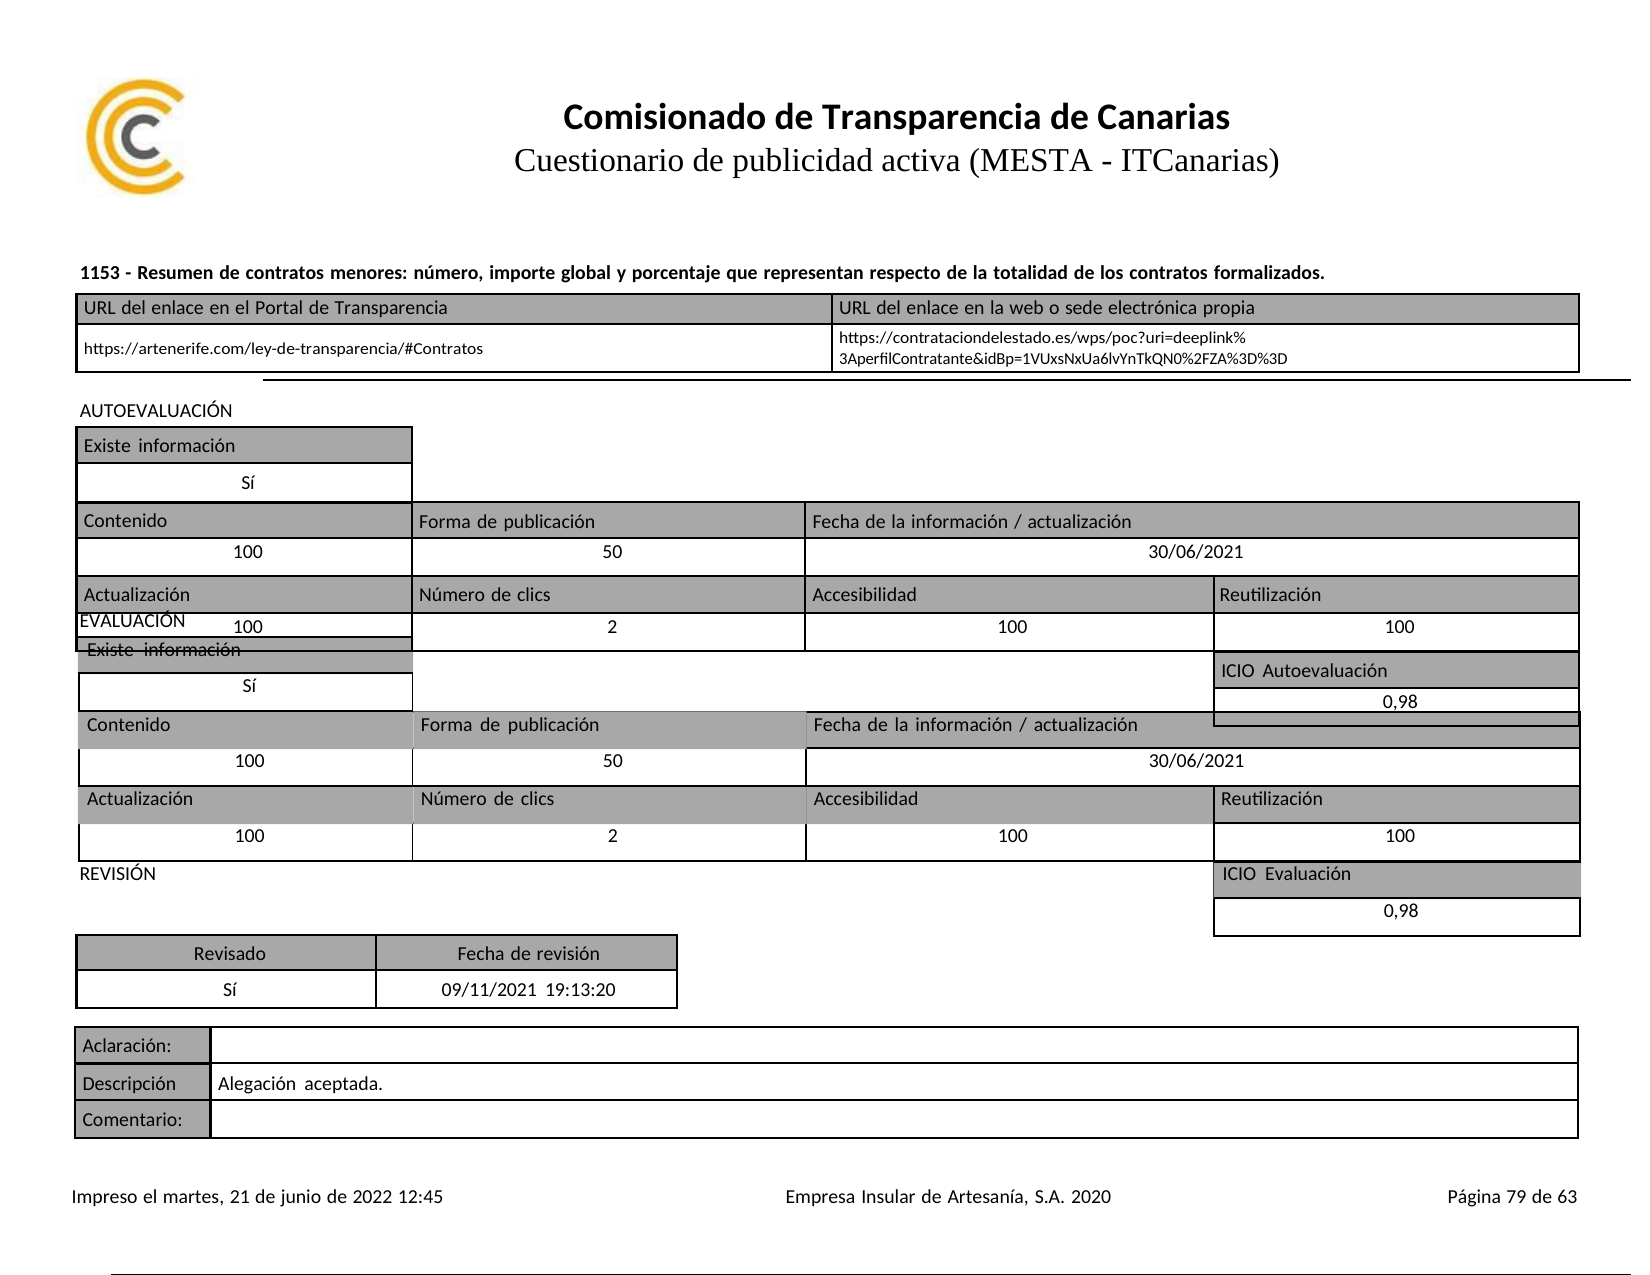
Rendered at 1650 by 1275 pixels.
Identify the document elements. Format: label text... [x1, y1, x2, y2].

table_header Fecha de revisión [377, 936, 676, 969]
table_cell Número de clics [413, 577, 804, 612]
table_cell Alegación aceptada. [212, 1064, 1577, 1099]
table_cell 100 [78, 539, 411, 574]
table_cell 2 [413, 614, 804, 649]
table_cell Reutilización [1215, 577, 1578, 612]
table_header Revisado [78, 936, 375, 969]
table_cell Forma de publicación [413, 503, 804, 537]
picture [76, 77, 197, 198]
table_cell 100 [806, 614, 1213, 649]
table_cell 30/06/2021 [806, 539, 1578, 574]
table_cell Descripción [76, 1065, 209, 1099]
table_cell 09/11/2021 19:13:20 [377, 971, 676, 1007]
table_cell [80, 675, 412, 710]
table_cell Contenido [78, 504, 411, 537]
table_cell https://artenerife.com/ley-de-transparencia/#Contratos [78, 325, 831, 371]
table_header Aclaración: [76, 1028, 209, 1062]
table_cell Accesibilidad [806, 577, 1213, 612]
table_header URL del enlace en la web o sede electrónica propia [833, 295, 1578, 323]
table_cell 0,98 [1215, 689, 1578, 711]
table_cell Actualización [78, 577, 411, 612]
text 1153 - Resumen de contratos menores: número, importe global y porcentaje que representan respecto de la totalidad de los contratos formalizados. [79, 261, 1594, 285]
text AUTOEVALUACIÓN [79, 398, 1594, 422]
table_header URL del enlace en el Portal de Transparencia [78, 295, 831, 323]
table_header Existe información [78, 428, 411, 462]
table_cell 100 [1215, 614, 1578, 649]
table_cell Comentario: [76, 1101, 209, 1137]
table_cell ICIO Autoevaluación [1215, 653, 1578, 687]
table_cell https://contrataciondelestado.es/wps/poc?uri=deeplink% 3AperfilContratante&idBp=1VUxsNxUa6lvYnTkQN0%2FZA%3D%3D [833, 325, 1578, 371]
table_header [413, 426, 1579, 501]
table_cell [413, 652, 1213, 711]
table_cell 100 [78, 614, 411, 636]
table_cell 50 [413, 539, 804, 574]
table_cell Sí [78, 971, 375, 1007]
table_cell Fecha de la información / actualización [806, 503, 1578, 537]
table_header [212, 1028, 1577, 1062]
table_cell [212, 1101, 1577, 1137]
table_cell Sí [78, 464, 411, 501]
